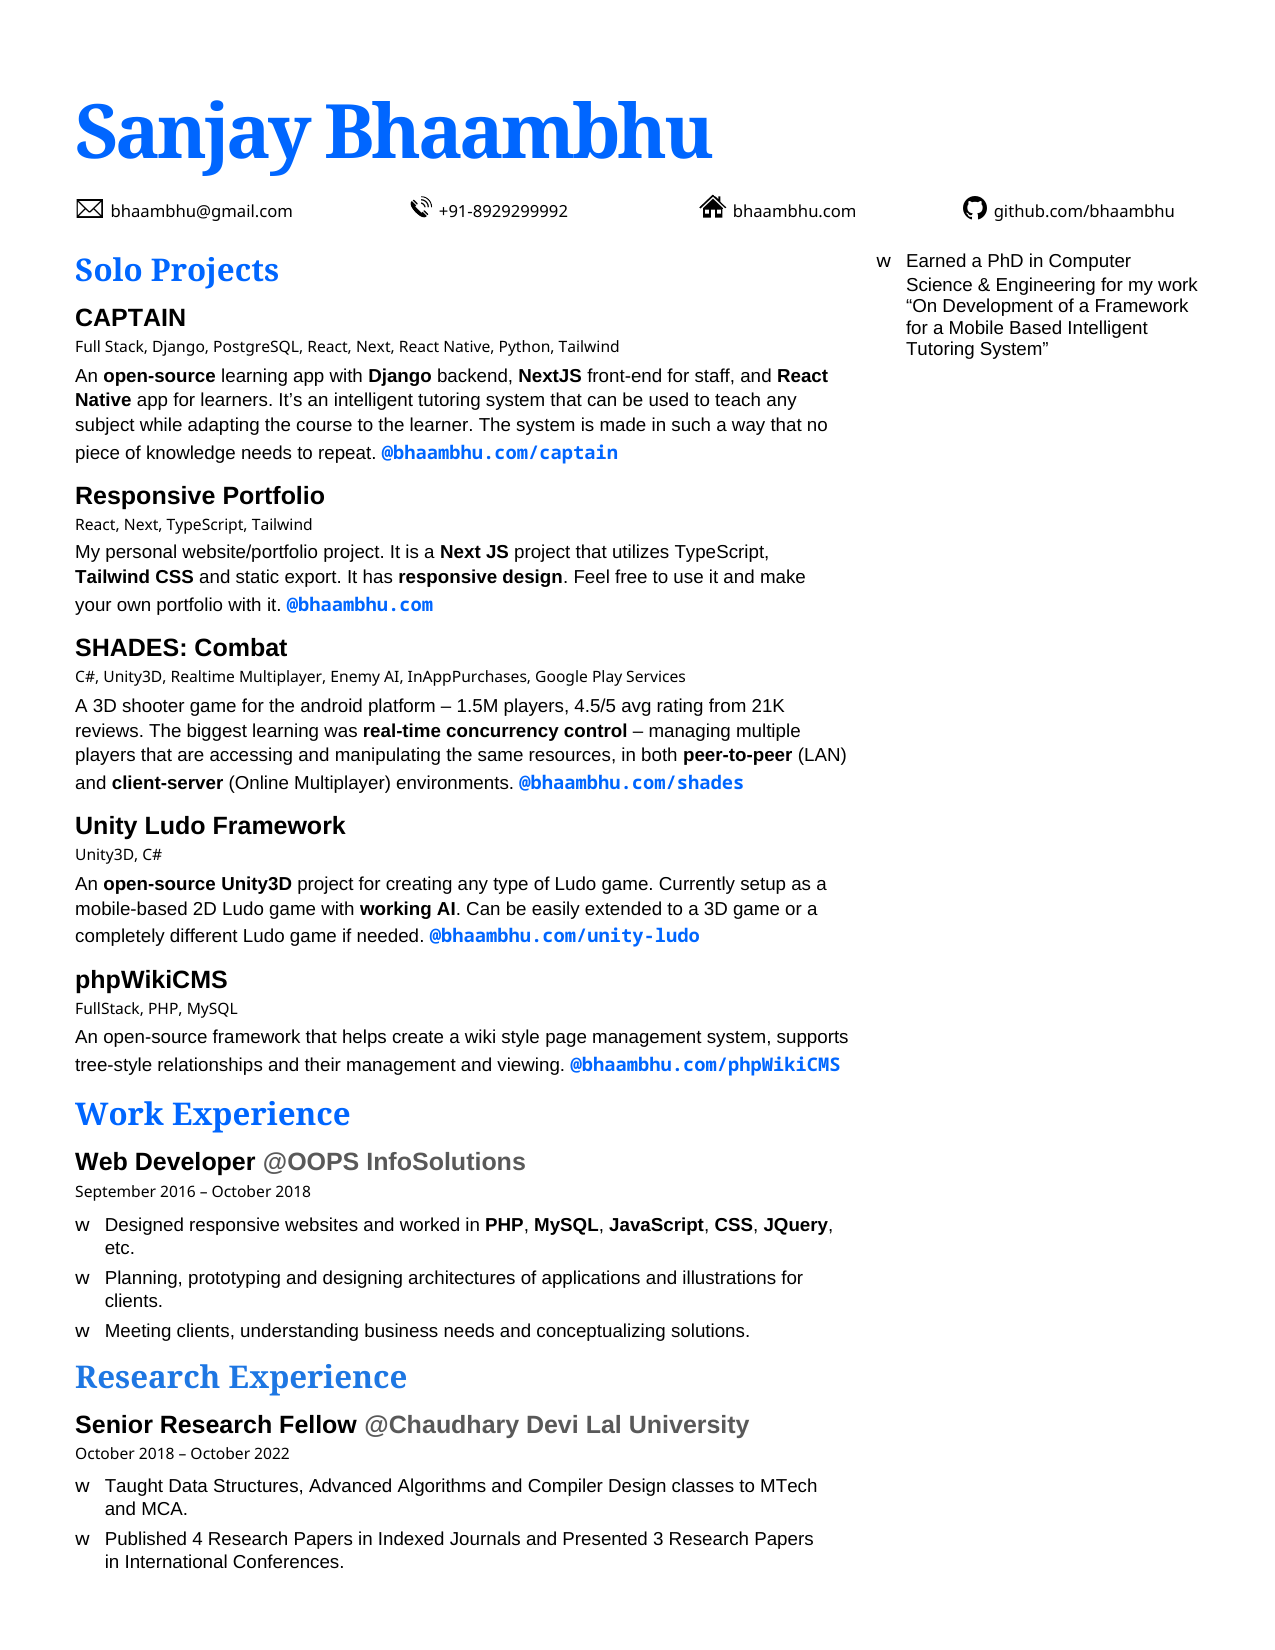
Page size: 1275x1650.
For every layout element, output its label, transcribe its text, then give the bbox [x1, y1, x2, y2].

title Sanjay Bhaambhu [75, 75, 1200, 179]
subtitle Responsive Portfolio [75, 481, 836, 510]
table_header bhaambhu@gmail.com [75, 192, 427, 222]
picture [959, 192, 991, 224]
list Published 4 Research Papers in Indexed Journals and Presented 3 Research Papers in International Conferences. [75, 1525, 831, 1572]
subtitle Senior Research Fellow @Chaudhary Devi Lal University [75, 1410, 836, 1439]
subtitle Unity3D, C# [75, 844, 848, 865]
subtitle CAPTAIN [75, 303, 836, 332]
subtitle C#, Unity3D, Realtime Multiplayer, Enemy AI, InAppPurchases, Google Play Services [75, 666, 848, 687]
list Designed responsive websites and worked in PHP, MySQL, JavaScript, CSS, JQuery, etc. [75, 1211, 836, 1258]
subtitle phpWikiCMS [75, 964, 836, 993]
text An open-source Unity3D project for creating any type of Ludo game. Currently setup as a mobile-based 2D Ludo game with working AI. Can be easily extended to a 3D game or a completely different Ludo game if needed. @bhaambhu.com/unity-ludo [75, 873, 837, 948]
subtitle FullStack, PHP, MySQL [75, 997, 848, 1019]
text An open-source learning app with Django backend, NextJS front-end for staff, and React Native app for learners. It’s an intelligent tutoring system that can be used to teach any subject while adapting the course to the learner. The system is made in such a way that no piece of knowledge needs to repeat. @bhaambhu.com/captain [75, 364, 842, 465]
subtitle Full Stack, Django, PostgreSQL, React, Next, React Native, Python, Tailwind [75, 336, 848, 357]
list Planning, prototyping and designing architectures of applications and illustrations for clients. [75, 1264, 836, 1311]
list Meeting clients, understanding business needs and conceptualizing solutions. [75, 1318, 836, 1343]
subtitle Solo Projects [75, 248, 836, 290]
subtitle React, Next, TypeScript, Tailwind [75, 514, 848, 535]
subtitle Web Developer @OOPS InfoSolutions [75, 1147, 836, 1176]
subtitle September 2016 – October 2018 [75, 1180, 848, 1202]
subtitle Research Experience [75, 1355, 836, 1397]
text A 3D shooter game for the android platform – 1.5M players, 4.5/5 avg rating from 21K reviews. The biggest learning was real-time concurrency control – managing multiple players that are accessing and manipulating the same resources, in both peer-to-peer (LAN) and client-server (Online Multiplayer) environments. @bhaambhu.com/shades [75, 694, 856, 795]
table_header bhaambhu.com [721, 192, 958, 222]
subtitle SHADES: Combat [75, 633, 836, 662]
list Earned a PhD in Computer Science & Engineering for my work “On Development of a Framework for a Mobile Based Intelligent Tutoring System” [876, 248, 1200, 359]
subtitle October 2018 – October 2022 [75, 1443, 848, 1464]
subtitle Work Experience [75, 1092, 836, 1135]
table_header github.com/bhaambhu [992, 192, 1197, 222]
table_header +91-8929299992 [428, 192, 721, 222]
text My personal website/portfolio project. It is a Next JS project that utilizes TypeScript, Tailwind CSS and static export. It has responsive design. Feel free to use it and make your own portfolio with it. @bhaambhu.com [75, 541, 831, 617]
list Taught Data Structures, Advanced Algorithms and Compiler Design classes to MTech and MCA. [75, 1472, 836, 1519]
subtitle Unity Ludo Framework [75, 811, 836, 840]
text An open-source framework that helps create a wiki style page management system, supports tree-style relationships and their management and viewing. @bhaambhu.com/phpWikiCMS [75, 1026, 856, 1077]
